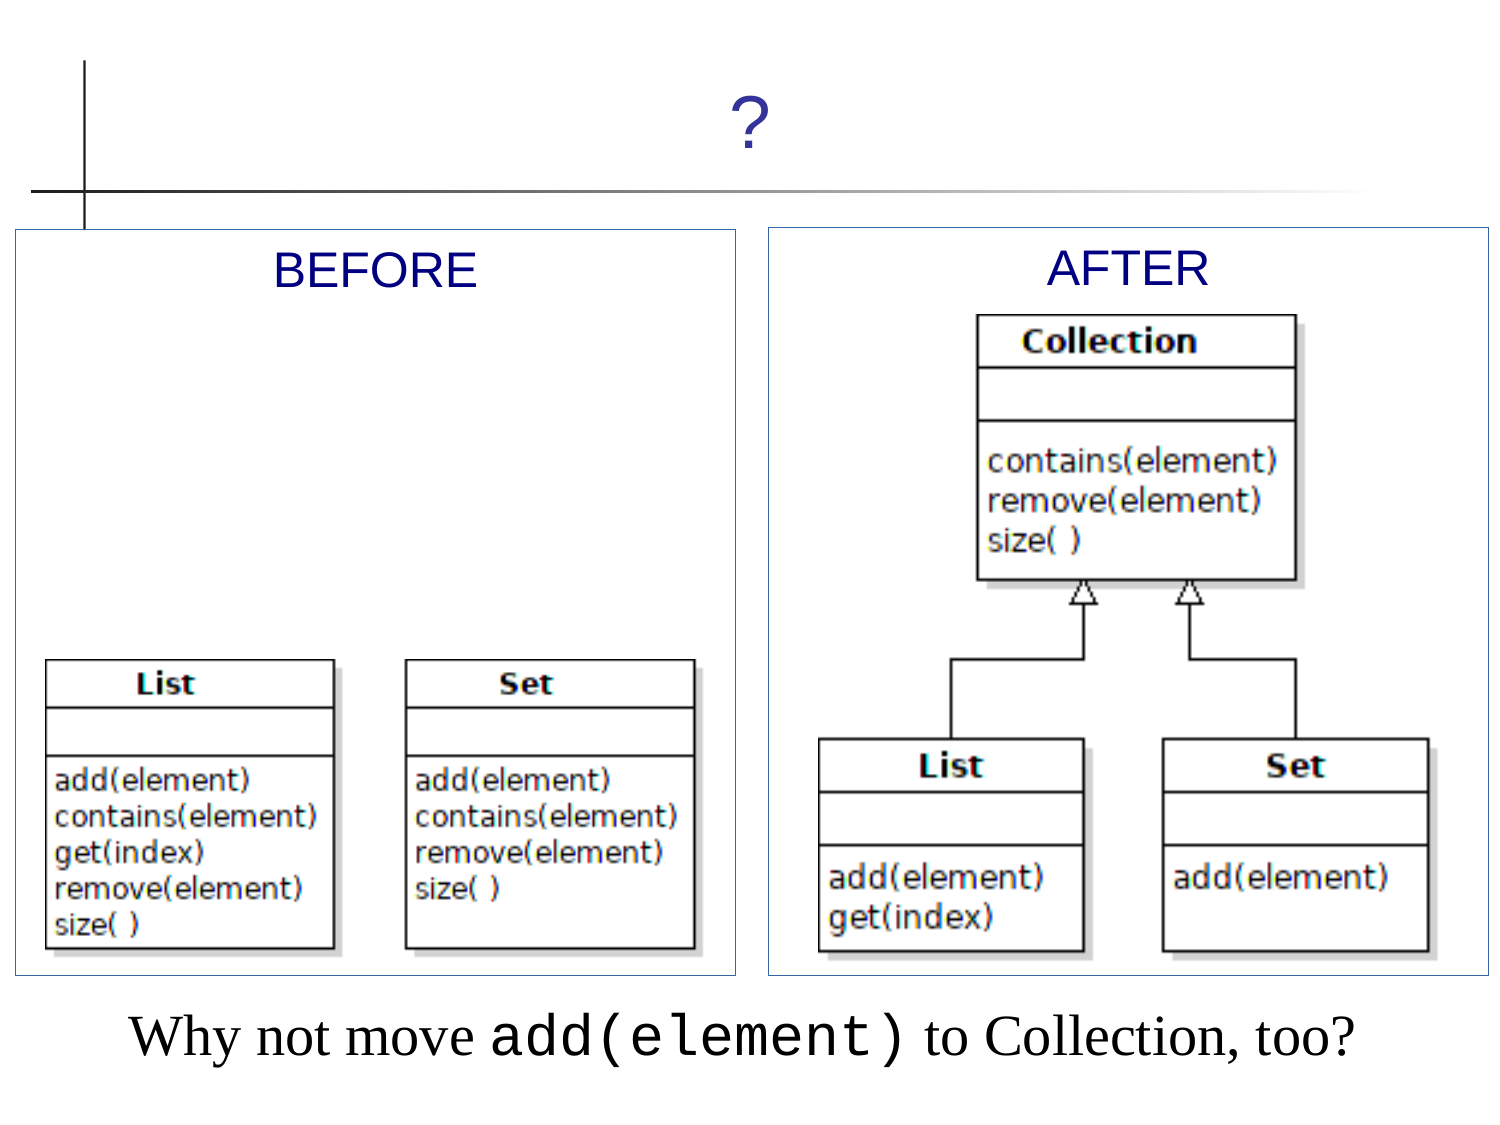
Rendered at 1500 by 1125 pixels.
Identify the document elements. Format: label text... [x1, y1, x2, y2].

picture [45, 659, 706, 961]
list BEFORE [15, 229, 736, 976]
picture [818, 314, 1441, 964]
title ? [50, 37, 1450, 201]
text_box Why not move add(element) to Collection, too? [45, 990, 1441, 1075]
list AFTER [768, 227, 1489, 976]
